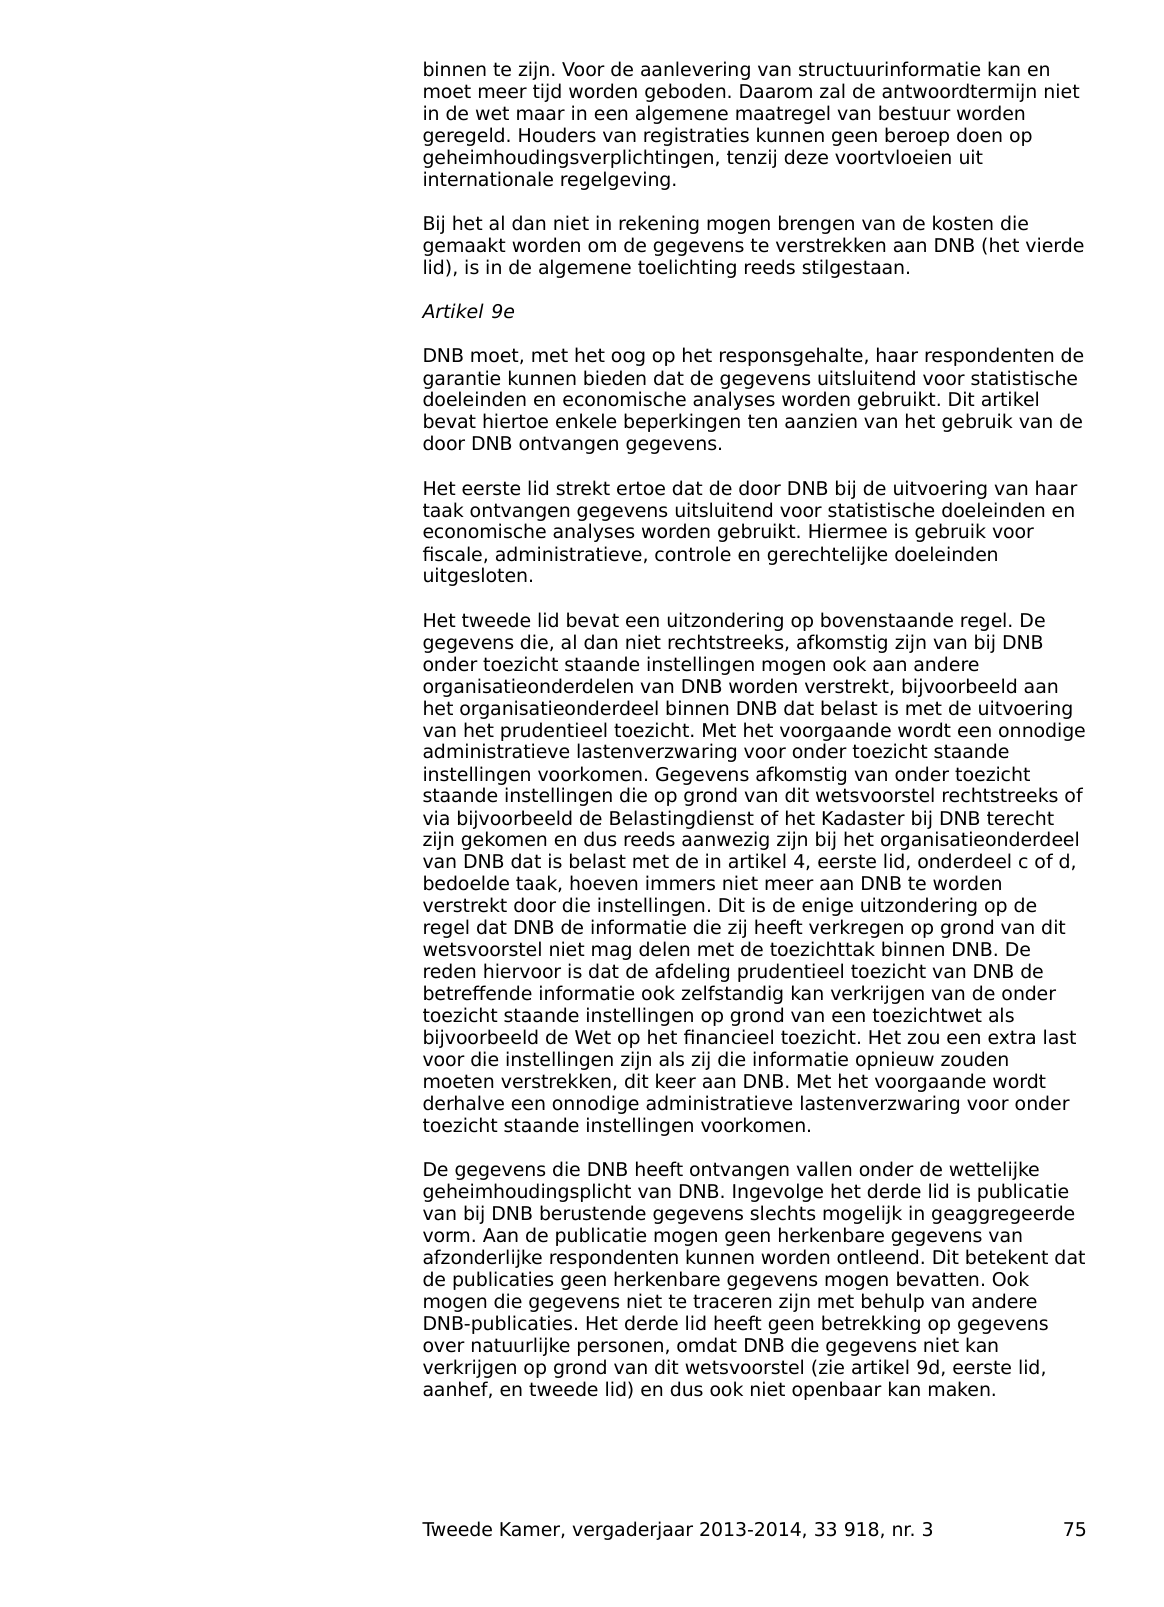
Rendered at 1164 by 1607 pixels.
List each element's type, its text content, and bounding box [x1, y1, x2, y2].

subtitle Artikel 9e [422, 301, 1087, 323]
text Bij het al dan niet in rekening mogen brengen van de kosten die gemaakt worden om de gegevens te verstrekken aan DNB (het vierde lid), is in de algemene toelichting reeds stilgestaan. [422, 213, 1087, 279]
text binnen te zijn. Voor de aanlevering van structuurinformatie kan en moet meer tijd worden geboden. Daarom zal de antwoordtermijn niet in de wet maar in een algemene maatregel van bestuur worden geregeld. Houders van registraties kunnen geen beroep doen op geheimhoudingsverplichtingen, tenzij deze voortvloeien uit internationale regelgeving. [422, 59, 1087, 191]
text De gegevens die DNB heeft ontvangen vallen onder de wettelijke geheimhoudingsplicht van DNB. Ingevolge het derde lid is publicatie van bij DNB berustende gegevens slechts mogelijk in geaggregeerde vorm. Aan de publicatie mogen geen herkenbare gegevens van afzonderlijke respondenten kunnen worden ontleend. Dit betekent dat de publicaties geen herkenbare gegevens mogen bevatten. Ook mogen die gegevens niet te traceren zijn met behulp van andere DNB-publicaties. Het derde lid heeft geen betrekking op gegevens over natuurlijke personen, omdat DNB die gegevens niet kan verkrijgen op grond van dit wetsvoorstel (zie artikel 9d, eerste lid, aanhef, en tweede lid) en dus ook niet openbaar kan maken. [422, 1159, 1087, 1401]
text Het eerste lid strekt ertoe dat de door DNB bij de uitvoering van haar taak ontvangen gegevens uitsluitend voor statistische doeleinden en economische analyses worden gebruikt. Hiermee is gebruik voor fiscale, administratieve, controle en gerechtelijke doeleinden uitgesloten. [422, 477, 1087, 587]
text Het tweede lid bevat een uitzondering op bovenstaande regel. De gegevens die, al dan niet rechtstreeks, afkomstig zijn van bij DNB onder toezicht staande instellingen mogen ook aan andere organisatieonderdelen van DNB worden verstrekt, bijvoorbeeld aan het organisatieonderdeel binnen DNB dat belast is met de uitvoering van het prudentieel toezicht. Met het voorgaande wordt een onnodige administratieve lastenverzwaring voor onder toezicht staande instellingen voorkomen. Gegevens afkomstig van onder toezicht staande instellingen die op grond van dit wetsvoorstel rechtstreeks of via bijvoorbeeld de Belastingdienst of het Kadaster bij DNB terecht zijn gekomen en dus reeds aanwezig zijn bij het organisatieonderdeel van DNB dat is belast met de in artikel 4, eerste lid, onderdeel c of d, bedoelde taak, hoeven immers niet meer aan DNB te worden verstrekt door die instellingen. Dit is de enige uitzondering op de regel dat DNB de informatie die zij heeft verkregen op grond van dit wetsvoorstel niet mag delen met de toezichttak binnen DNB. De reden hiervoor is dat de afdeling prudentieel toezicht van DNB de betreffende informatie ook zelfstandig kan verkrijgen van de onder toezicht staande instellingen op grond van een toezichtwet als bijvoorbeeld de Wet op het financieel toezicht. Het zou een extra last voor die instellingen zijn als zij die informatie opnieuw zouden moeten verstrekken, dit keer aan DNB. Met het voorgaande wordt derhalve een onnodige administratieve lastenverzwaring voor onder toezicht staande instellingen voorkomen. [422, 609, 1087, 1137]
text DNB moet, met het oog op het responsgehalte, haar respondenten de garantie kunnen bieden dat de gegevens uitsluitend voor statistische doeleinden en economische analyses worden gebruikt. Dit artikel bevat hiertoe enkele beperkingen ten aanzien van het gebruik van de door DNB ontvangen gegevens. [422, 345, 1087, 455]
